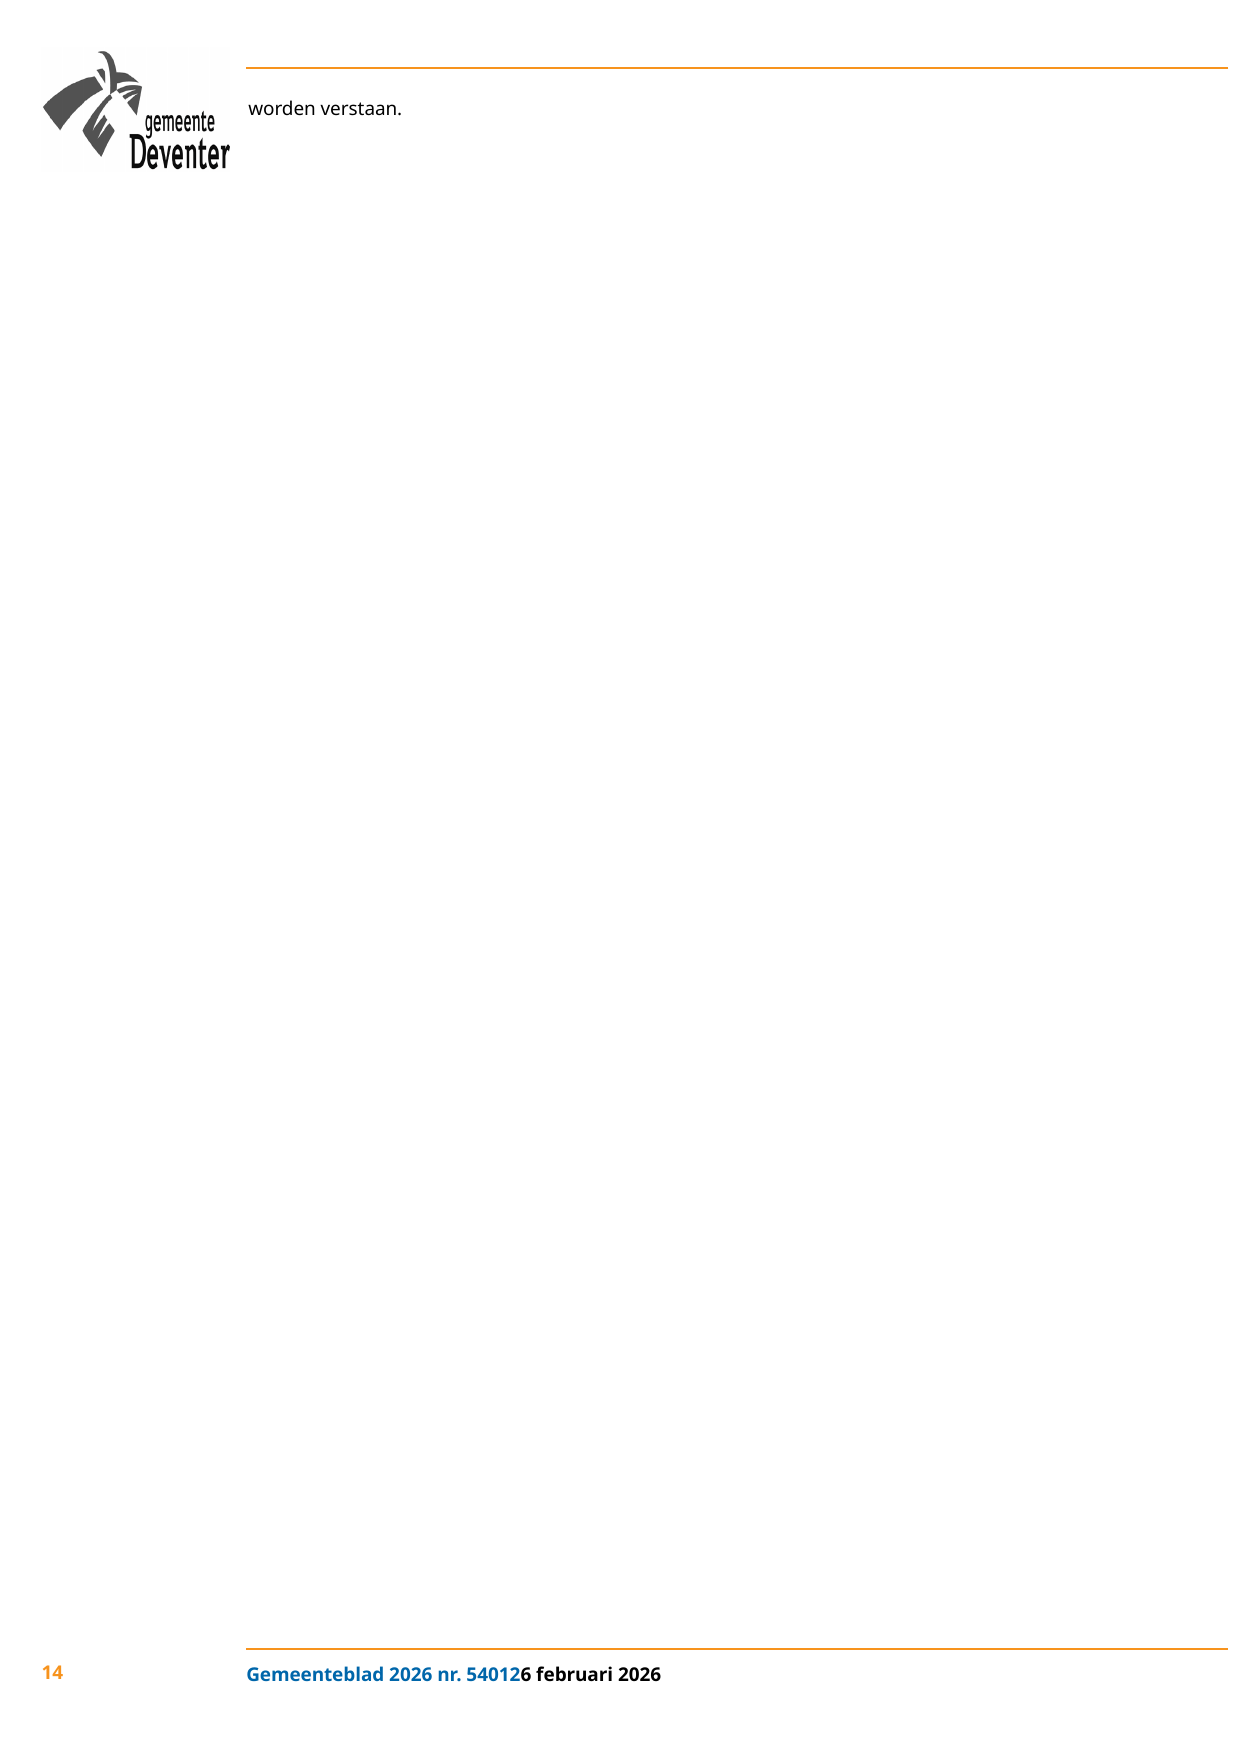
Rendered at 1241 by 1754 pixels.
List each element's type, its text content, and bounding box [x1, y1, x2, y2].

text worden verstaan. [248, 95, 1152, 121]
picture [41, 47, 231, 172]
